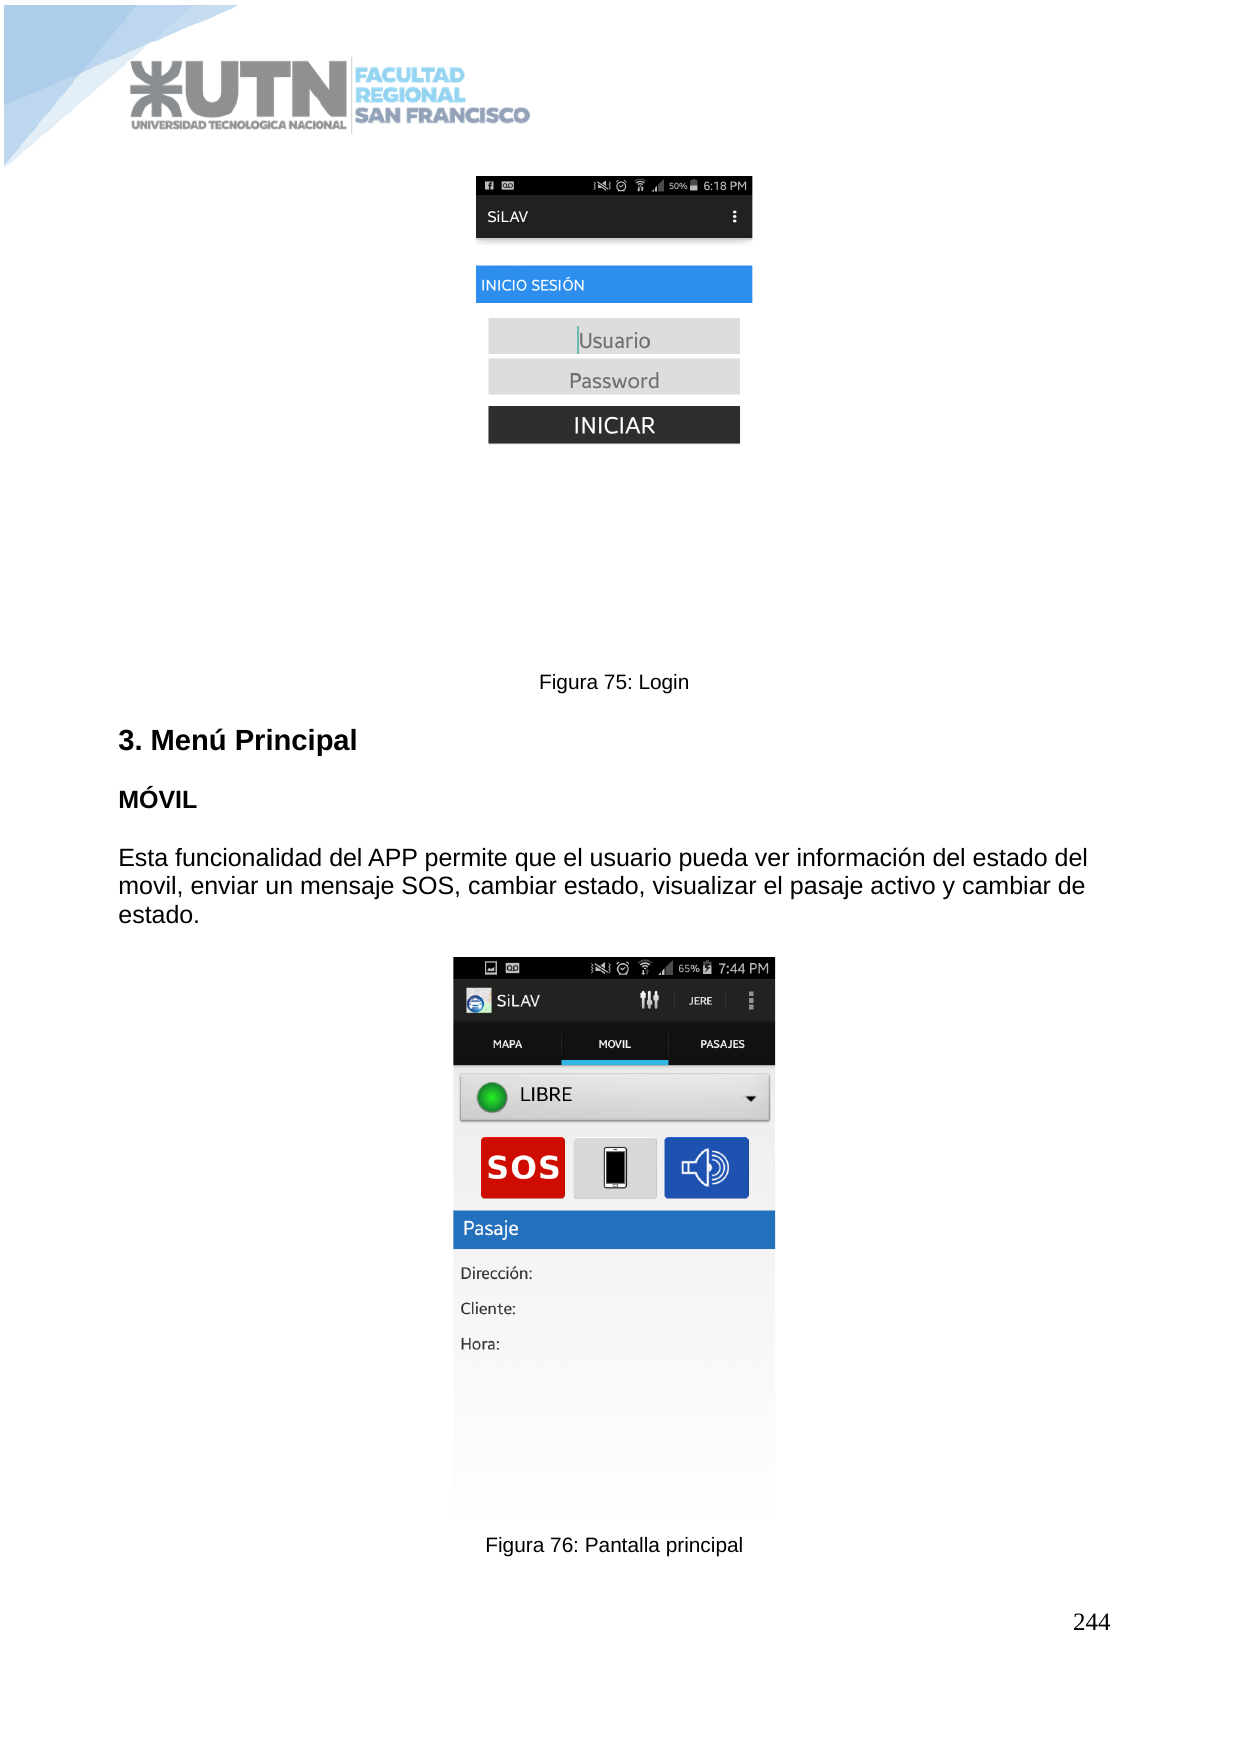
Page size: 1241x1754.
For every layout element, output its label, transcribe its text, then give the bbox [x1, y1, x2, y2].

picture [476, 176, 753, 671]
picture [453, 957, 776, 1533]
text MÓVIL [118, 785, 1110, 814]
text Figura 75: Login [118, 670, 1110, 694]
picture [3, 5, 532, 169]
text 3. Menú Principal [118, 723, 1110, 756]
text Esta funcionalidad del APP permite que el usuario pueda ver información del estado del movil, enviar un mensaje SOS, cambiar estado, visualizar el pasaje activo y cambiar de estado. [118, 843, 1110, 929]
text Figura 76: Pantalla principal [118, 1533, 1110, 1557]
